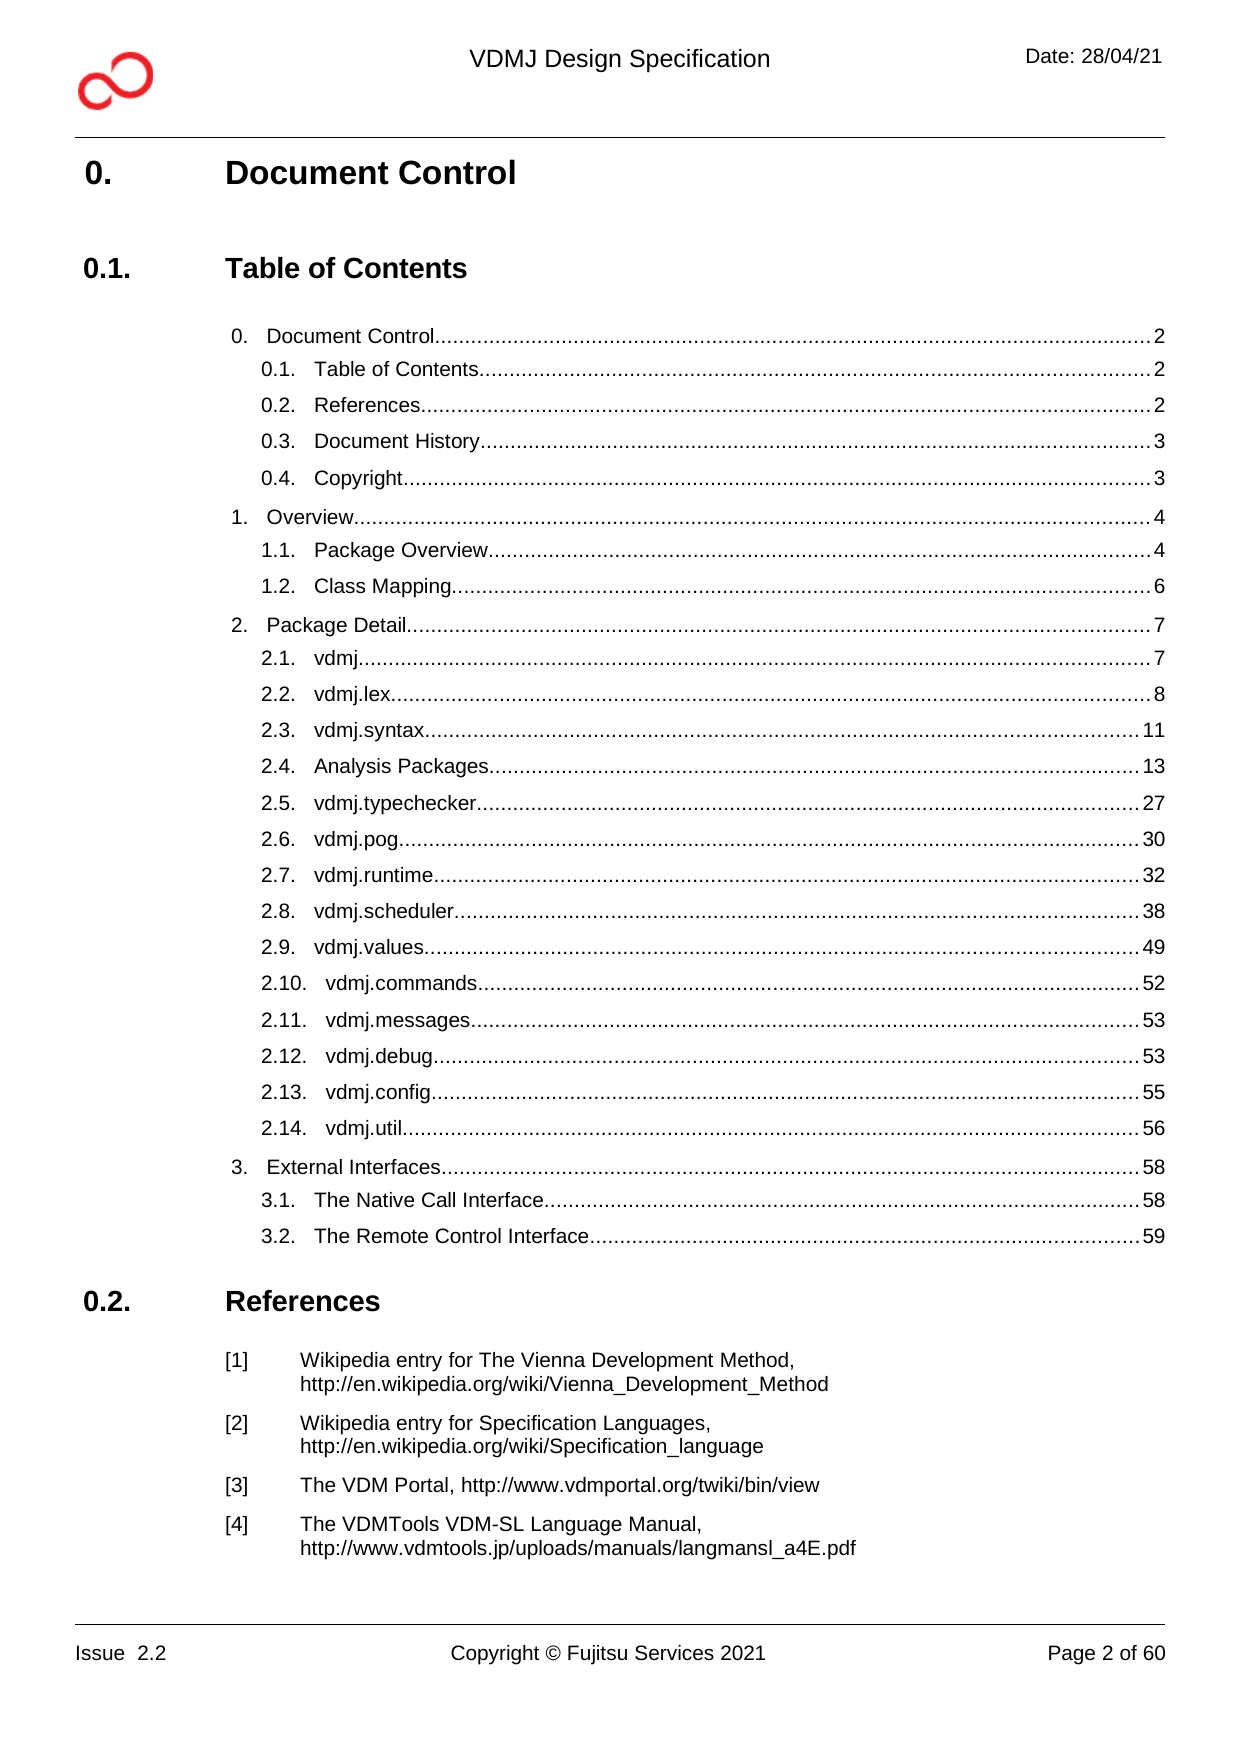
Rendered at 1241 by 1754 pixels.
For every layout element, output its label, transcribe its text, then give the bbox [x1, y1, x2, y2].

text 2.2. vdmj.lex 8 [255, 682, 1165, 706]
text 0.2. References 2 [255, 393, 1165, 417]
text 2.10. vdmj.commands 52 [255, 971, 1165, 995]
text 0.1. Table of Contents 2 [255, 357, 1165, 381]
text 1.1. Package Overview 4 [255, 538, 1165, 562]
text 2.5. vdmj.typechecker 27 [255, 791, 1165, 815]
text 3.1. The Native Call Interface 58 [255, 1188, 1165, 1212]
subtitle Document Control [75, 153, 1165, 191]
text 2.1. vdmj 7 [255, 646, 1165, 670]
text 2.8. vdmj.scheduler 38 [255, 899, 1165, 923]
text 2.7. vdmj.runtime 32 [255, 863, 1165, 887]
text 2.6. vdmj.pog 30 [255, 827, 1165, 851]
list Wikipedia entry for Specification Languages, http://en.wikipedia.org/wiki/Specification_language [225, 1411, 1165, 1459]
text 2.3. vdmj.syntax 11 [255, 718, 1165, 742]
text 2.13. vdmj.config 55 [255, 1080, 1165, 1104]
text 0.4. Copyright 3 [255, 466, 1165, 489]
text 3. External Interfaces 58 [225, 1155, 1165, 1179]
text 0.3. Document History 3 [255, 429, 1165, 453]
text 2.9. vdmj.values 49 [255, 935, 1165, 959]
text 1. Overview 4 [225, 504, 1165, 529]
list Wikipedia entry for The Vienna Development Method, http://en.wikipedia.org/wiki/Vienna_Development_Method [225, 1348, 1165, 1396]
subtitle Table of Contents [75, 251, 1165, 285]
text 2. Package Detail 7 [225, 613, 1165, 637]
list The VDM Portal, http://www.vdmportal.org/twiki/bin/view [225, 1474, 1165, 1498]
text 2.14. vdmj.util 56 [255, 1116, 1165, 1140]
list The VDMTools VDM-SL Language Manual, http://www.vdmtools.jp/uploads/manuals/langmansl_a4E.pdf [225, 1513, 1165, 1561]
picture [78, 44, 153, 120]
subtitle References [75, 1284, 1165, 1318]
text 1.2. Class Mapping 6 [255, 574, 1165, 598]
text 0. Document Control 2 [225, 324, 1165, 348]
text 2.12. vdmj.debug 53 [255, 1044, 1165, 1068]
text 2.11. vdmj.messages 53 [255, 1007, 1165, 1032]
text 2.4. Analysis Packages 13 [255, 754, 1165, 778]
text 3.2. The Remote Control Interface 59 [255, 1224, 1165, 1248]
